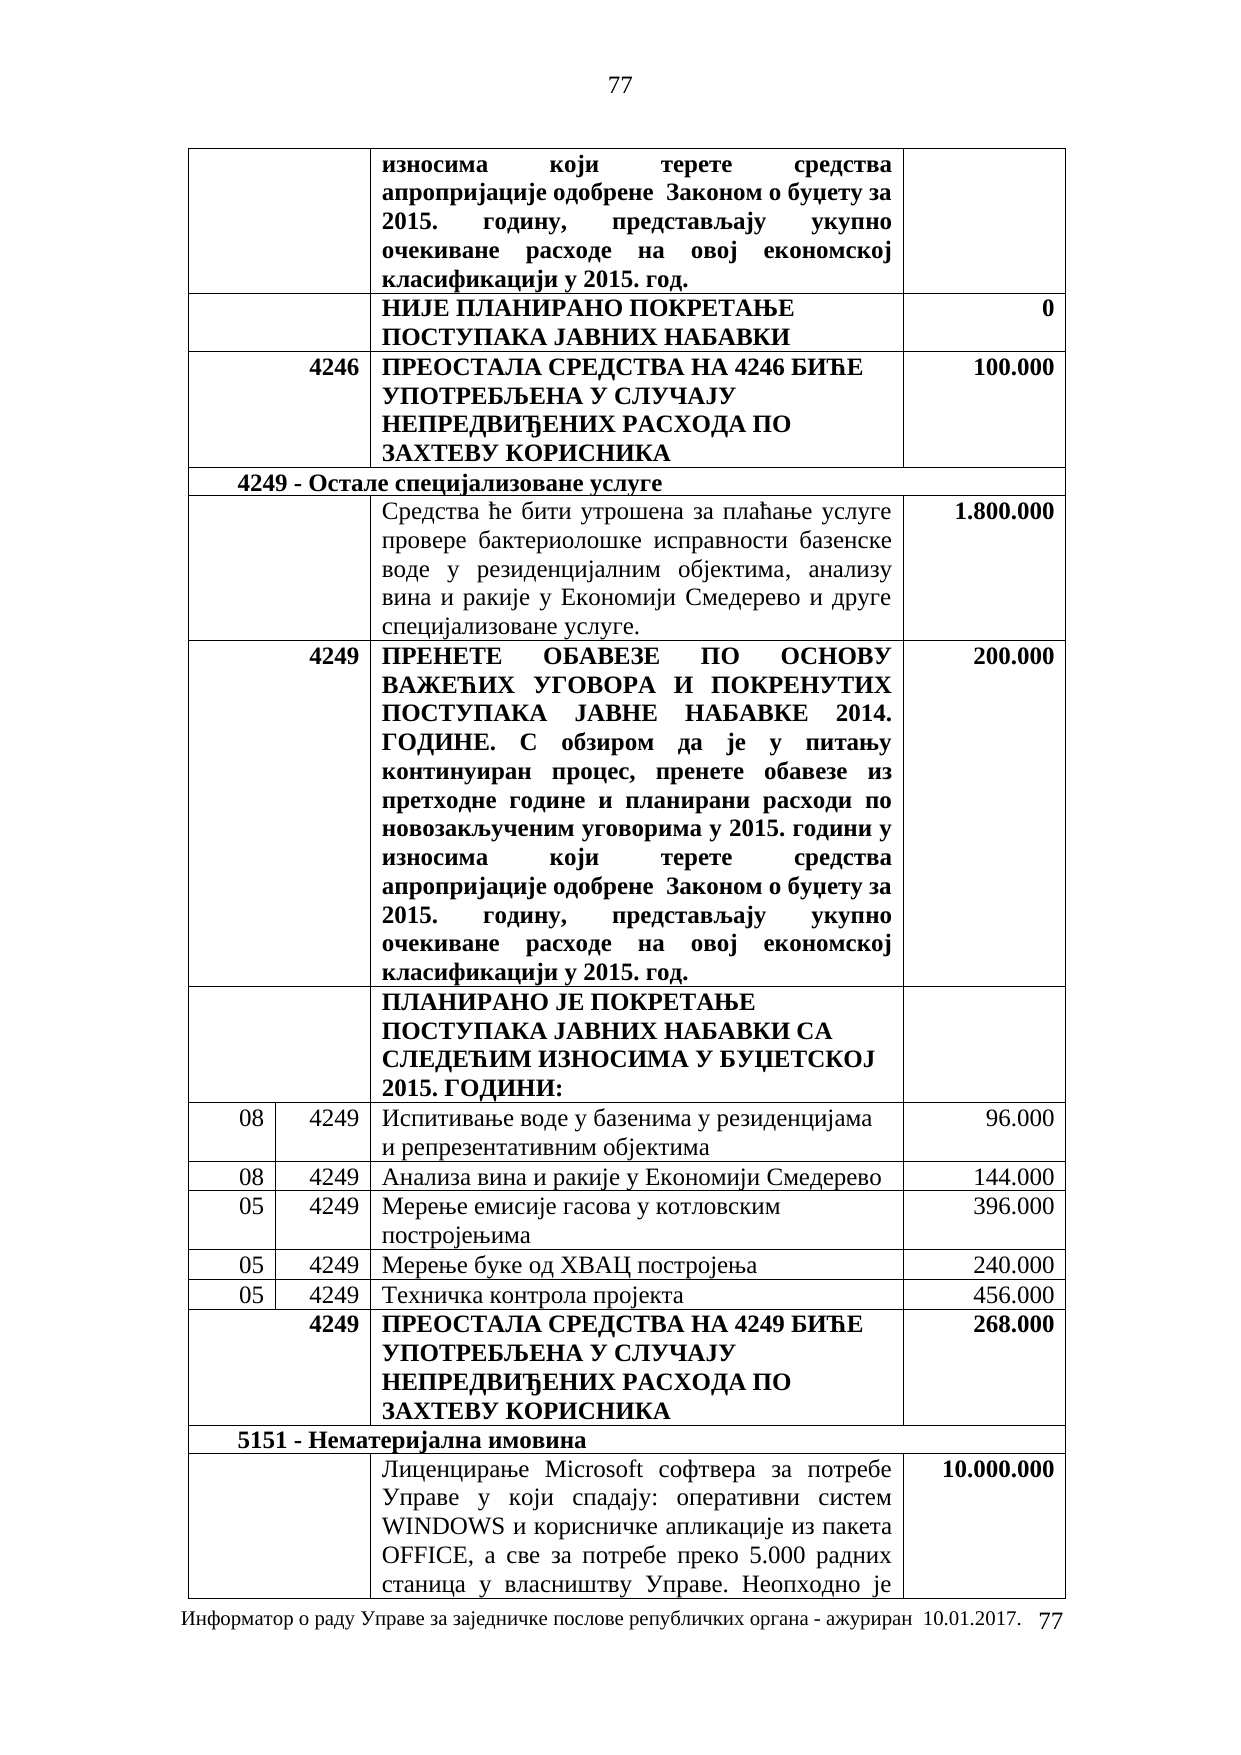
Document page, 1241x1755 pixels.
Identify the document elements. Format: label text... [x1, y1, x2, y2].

table_cell 456.000 [904, 1280, 1065, 1308]
table_cell Анализа вина и ракије у Економији Смедерево [371, 1162, 903, 1190]
table_cell 08 [189, 1162, 275, 1190]
table_cell [189, 987, 370, 1102]
table_cell [904, 149, 1065, 292]
table_cell Лиценцирање Microsoft софтвера за потребе Управе у који спадају: оперативни систем WINDOWS и корисничке апликације из пакета OFFICE, а све за потребе преко 5.000 радних станица у власништву Управе. Неопходно је [371, 1454, 903, 1597]
table_cell НИЈЕ ПЛАНИРАНО ПОКРЕТАЊЕ ПОСТУПАКА ЈАВНИХ НАБАВКИ [371, 294, 903, 351]
table_cell 100.000 [904, 352, 1065, 467]
table_cell 05 [189, 1191, 275, 1249]
table_cell [189, 496, 370, 640]
table_cell Мерење емисије гасова у котловским постројењима [371, 1191, 903, 1249]
table_cell Техничка контрола пројекта [371, 1280, 903, 1308]
table_cell ПЛАНИРАНО ЈЕ ПОКРЕТАЊЕ ПОСТУПАКА ЈАВНИХ НАБАВКИ СА СЛЕДЕЋИМ ИЗНОСИМА У БУЏЕТСКОЈ 2015. ГОДИНИ: [371, 987, 903, 1102]
table_cell 4249 [276, 1103, 370, 1161]
table_cell 240.000 [904, 1250, 1065, 1279]
table_cell 1.800.000 [904, 496, 1065, 640]
table_cell 4249 - Остале специјализоване услуге [189, 468, 1065, 495]
table_cell Средства ће бити утрошена за плаћање услуге провере бактериолошке исправности базенске воде у резиденцијалним објектима, анализу вина и ракије у Економији Смедерево и друге специјализоване услуге. [371, 496, 903, 640]
table_cell 144.000 [904, 1162, 1065, 1190]
table_cell 10.000.000 [904, 1454, 1065, 1597]
table_cell ПРЕОСТАЛА СРЕДСТВА НА 4249 БИЋЕ УПОТРЕБЉЕНА У СЛУЧАЈУ НЕПРЕДВИЂЕНИХ РАСХОДА ПО ЗАХТЕВУ КОРИСНИКА [371, 1310, 903, 1424]
table_cell 396.000 [904, 1191, 1065, 1249]
table_cell 05 [189, 1250, 275, 1279]
table_cell 4246 [189, 352, 370, 467]
table_cell 4249 [276, 1250, 370, 1279]
table_cell [189, 149, 370, 292]
table_cell 4249 [189, 1310, 370, 1424]
table_cell 4249 [276, 1191, 370, 1249]
table_cell 96.000 [904, 1103, 1065, 1161]
table_cell 4249 [276, 1280, 370, 1308]
table_cell 4249 [276, 1162, 370, 1190]
table_cell [189, 294, 370, 351]
table_cell [904, 987, 1065, 1102]
table_cell 268.000 [904, 1310, 1065, 1424]
table_cell 200.000 [904, 641, 1065, 986]
table_cell ПРЕНЕТЕ ОБАВЕЗЕ ПО ОСНОВУ ВАЖЕЋИХ УГОВОРА И ПОКРЕНУТИХ ПОСТУПАКА ЈАВНЕ НАБАВКЕ 2014. ГОДИНЕ. С обзиром да је у питању континуиран процес, пренете обавезе из претходне године и планирани расходи по новозакљученим уговорима у 2015. години у износима који терете средства апропријације одобрене Законом о буџету за 2015. годину, представљају укупно очекиване расходе на овој економској класификацији у 2015. год. [371, 641, 903, 986]
table_cell 05 [189, 1280, 275, 1308]
table_cell 5151 - Нематеријална имовина [189, 1426, 1065, 1453]
table_cell 0 [904, 294, 1065, 351]
table_cell Испитивање воде у базенима у резиденцијама и репрезентативним објектима [371, 1103, 903, 1161]
table_cell 08 [189, 1103, 275, 1161]
table_cell ПРЕОСТАЛА СРЕДСТВА НА 4246 БИЋЕ УПОТРЕБЉЕНА У СЛУЧАЈУ НЕПРЕДВИЂЕНИХ РАСХОДА ПО ЗАХТЕВУ КОРИСНИКА [371, 352, 903, 467]
table_cell Мерење буке од ХВАЦ постројења [371, 1250, 903, 1279]
table_cell износима који терете средства апропријације одобрене Законом о буџету за 2015. годину, представљају укупно очекиване расходе на овој економској класификацији у 2015. год. [371, 149, 903, 292]
table_cell 4249 [189, 641, 370, 986]
table_cell [189, 1454, 370, 1597]
